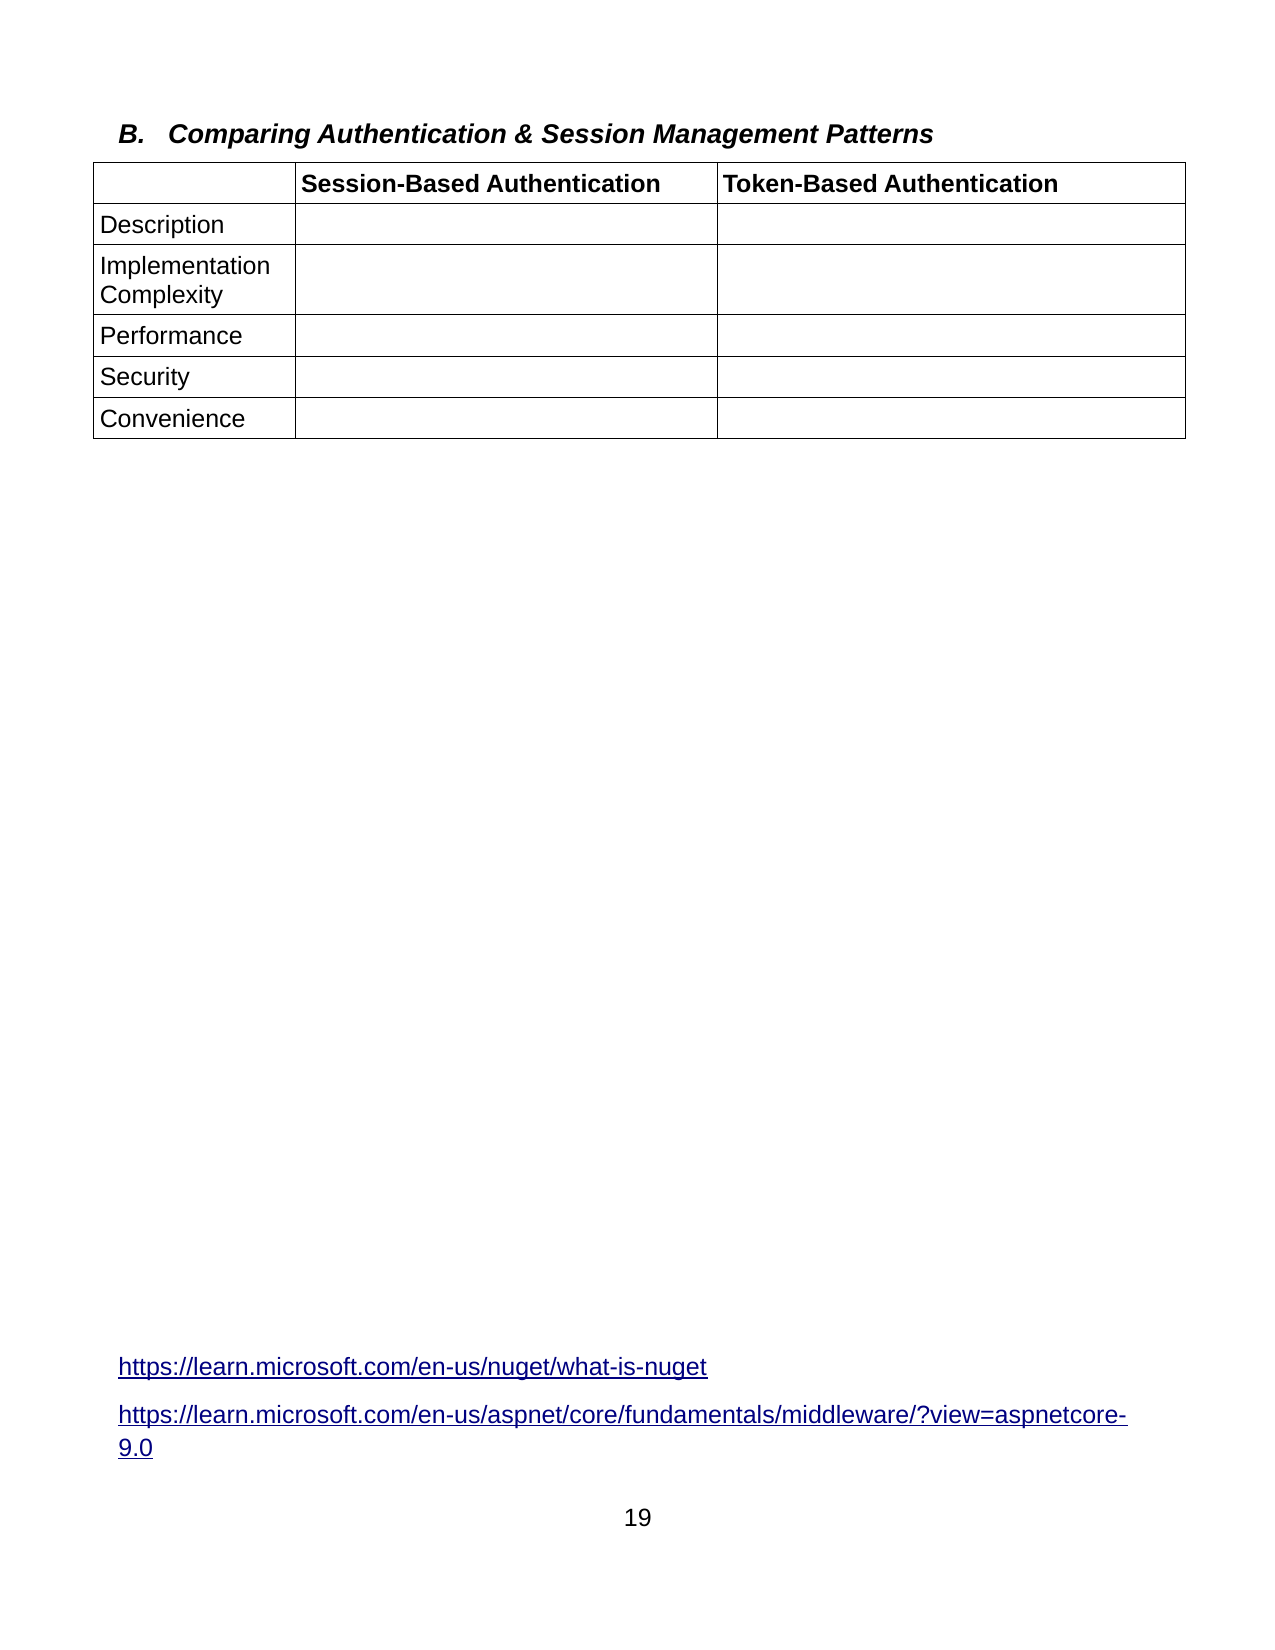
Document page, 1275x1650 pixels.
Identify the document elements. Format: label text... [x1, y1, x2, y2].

table_cell Convenience [94, 398, 295, 438]
text https://learn.microsoft.com/en-us/nuget/what-is-nuget [118, 1352, 1157, 1381]
table_header [94, 163, 295, 203]
table_cell [296, 315, 717, 356]
table_cell [718, 357, 1185, 397]
table_header Session-Based Authentication [296, 163, 717, 203]
table_cell [718, 315, 1185, 356]
table_cell Performance [94, 315, 295, 356]
table_cell [718, 204, 1185, 244]
table_cell [296, 357, 717, 397]
table_cell [296, 245, 717, 314]
table_cell [296, 398, 717, 438]
text https://learn.microsoft.com/en-us/aspnet/core/fundamentals/middleware/?view=aspnetcore-9.0 [118, 1400, 1157, 1462]
table_cell Description [94, 204, 295, 244]
table_header Token-Based Authentication [718, 163, 1185, 203]
subtitle Comparing Authentication & Session Management Patterns [118, 118, 1157, 149]
table_cell [296, 204, 717, 244]
table_cell [718, 245, 1185, 314]
table_cell [718, 398, 1185, 438]
table_cell Implementation Complexity [94, 245, 295, 314]
table_cell Security [94, 357, 295, 397]
